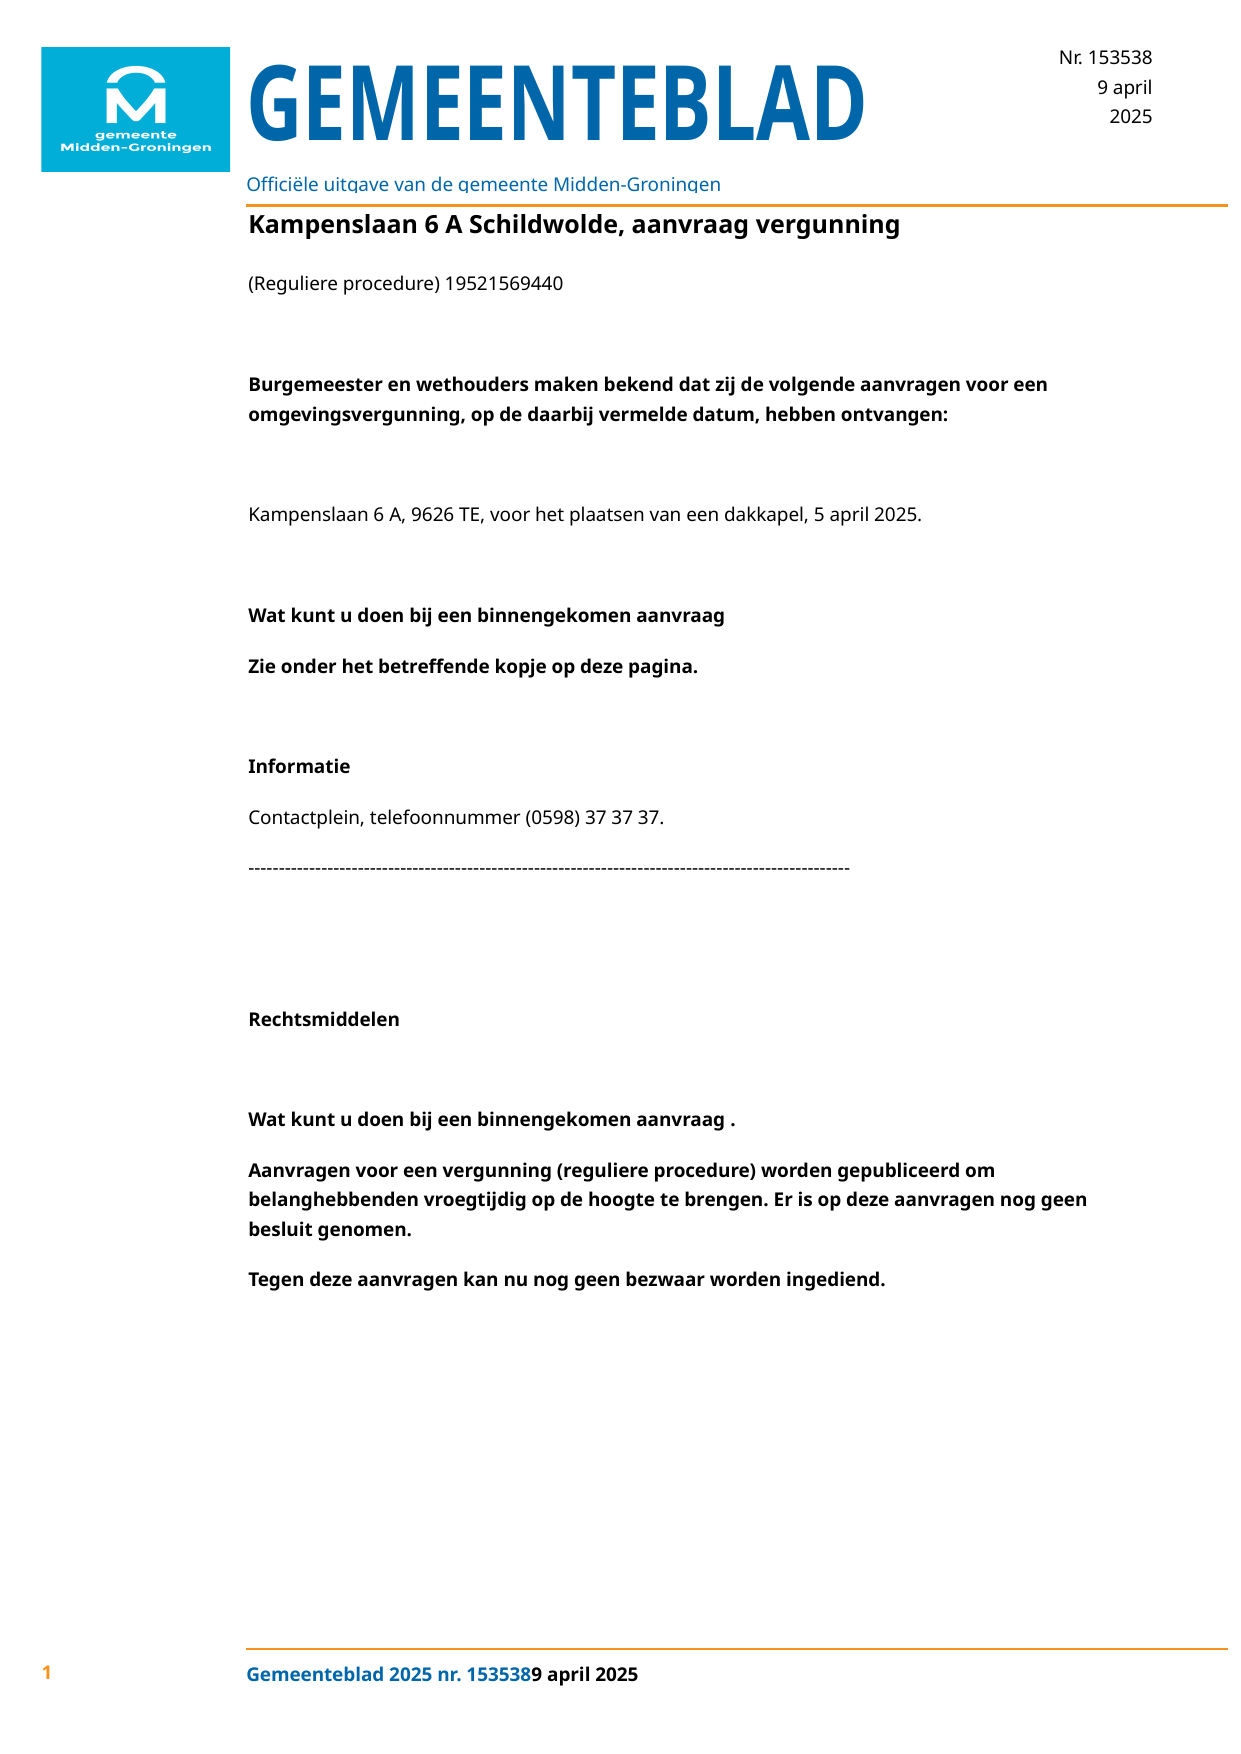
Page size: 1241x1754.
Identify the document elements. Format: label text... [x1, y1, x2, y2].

text Wat kunt u doen bij een binnengekomen aanvraag . [248, 1107, 1152, 1132]
picture [184, 146, 190, 153]
text Informatie [248, 754, 1152, 779]
picture [108, 66, 164, 82]
text Zie onder het betreffende kopje op deze pagina. [248, 653, 1152, 678]
text Rechtsmiddelen [248, 1006, 1152, 1031]
text Tegen deze aanvragen kan nu nog geen bezwaar worden ingediend. [248, 1267, 1152, 1292]
text Contactplein, telefoonnummer (0598) 37 37 37. [248, 804, 1152, 830]
text Aanvragen voor een vergunning (reguliere procedure) worden gepubliceerd om belanghebbenden vroegtijdig op de hoogte te brengen. Er is op deze aanvragen nog geen besluit genomen. [248, 1157, 1152, 1242]
text Wat kunt u doen bij een binnengekomen aanvraag [248, 602, 1152, 628]
text Kampenslaan 6 A Schildwolde, aanvraag vergunning [248, 207, 1152, 241]
text Burgemeester en wethouders maken bekend dat zij de volgende aanvragen voor een omgevingsvergunning, op de daarbij vermelde datum, hebben ontvangen: [248, 371, 1152, 426]
text --------------------------------------------------------------------------------------------------- [248, 854, 1152, 880]
text (Reguliere procedure) 19521569440 [248, 270, 1152, 296]
picture [107, 89, 165, 122]
text Kampenslaan 6 A, 9626 TE, voor het plaatsen van een dakkapel, 5 april 2025. [248, 502, 1152, 527]
